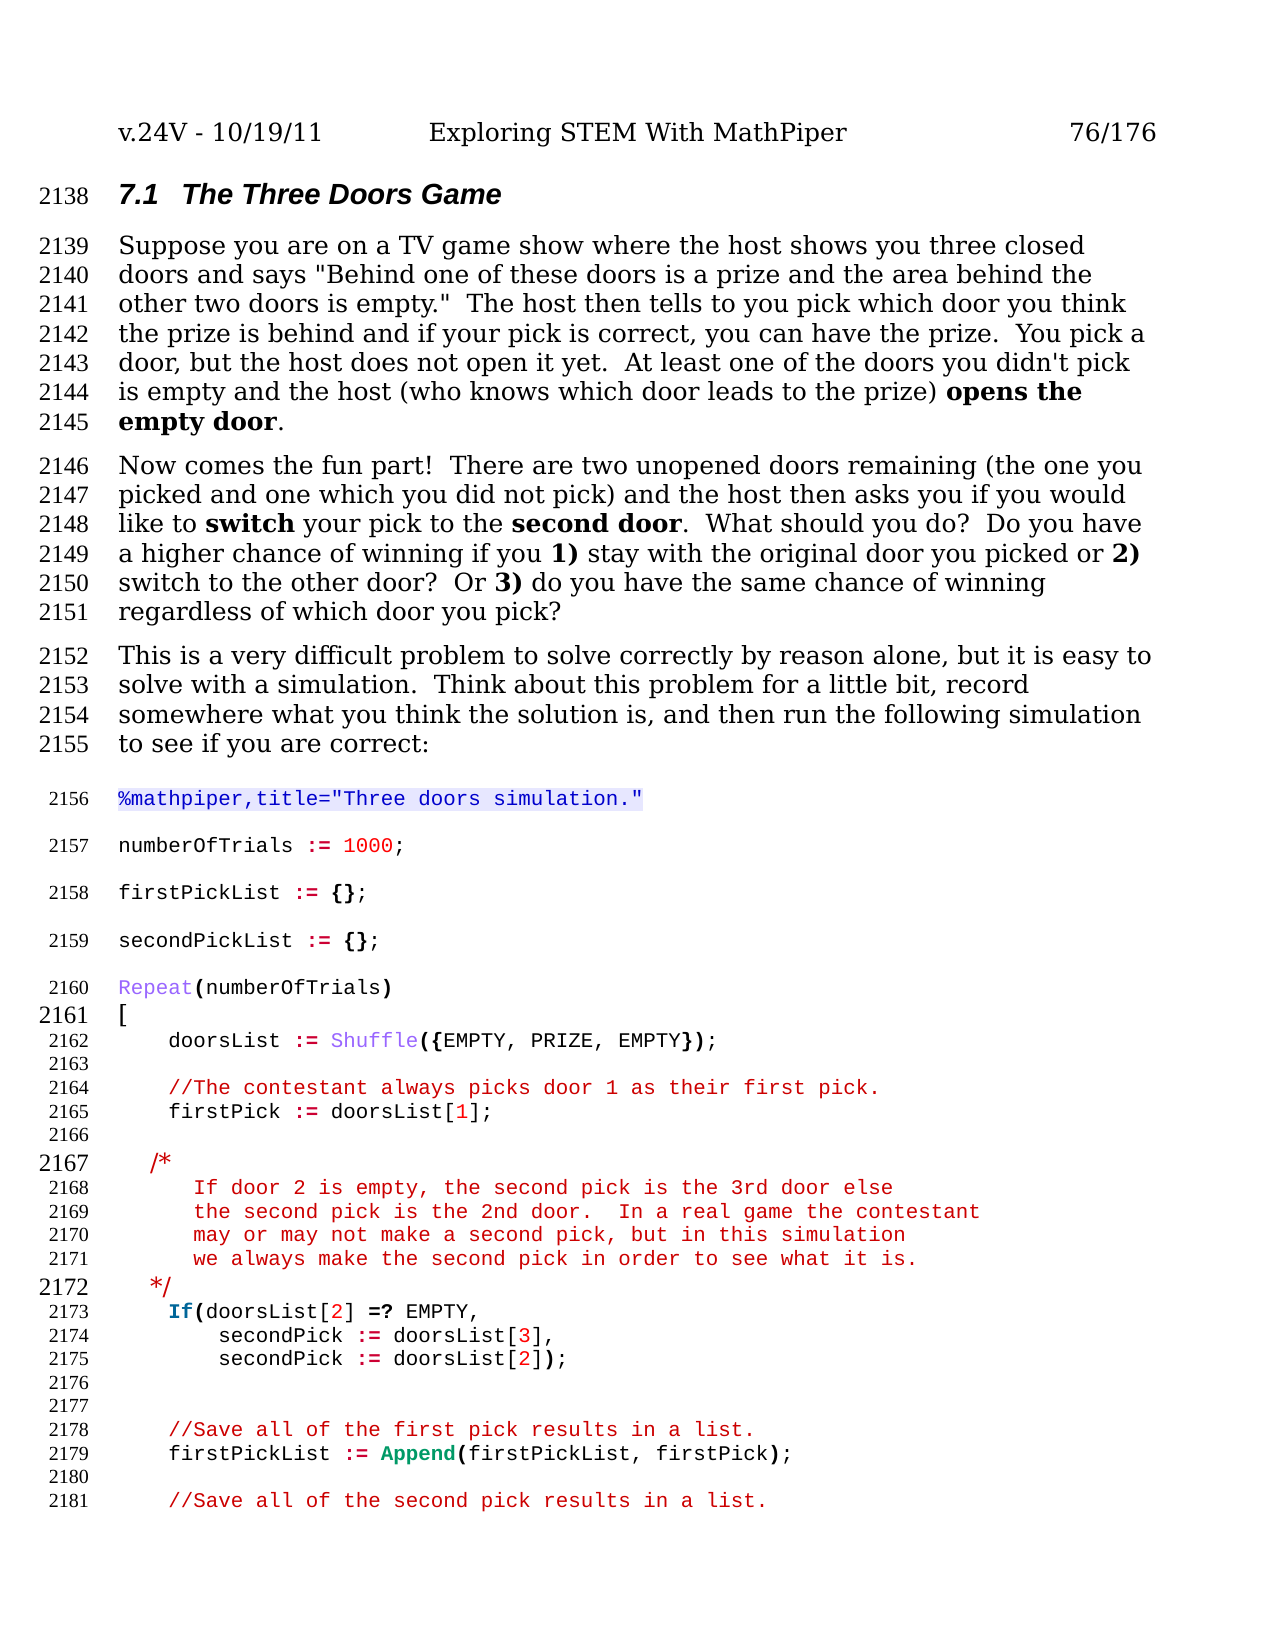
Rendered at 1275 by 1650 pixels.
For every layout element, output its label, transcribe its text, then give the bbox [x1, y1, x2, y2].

text Now comes the fun part! There are two unopened doors remaining (the one you picked and one which you did not pick) and the host then asks you if you would like to switch your pick to the second door. What should you do? Do you have a higher chance of winning if you 1) stay with the original door you picked or 2) switch to the other door? Or 3) do you have the same chance of winning regardless of which door you pick? [118, 451, 1157, 626]
text the second pick is the 2nd door. In a real game the contestant [118, 1201, 1157, 1224]
text firstPickList := Append(firstPickList, firstPick); [118, 1443, 1157, 1466]
text doorsList := Shuffle({EMPTY, PRIZE, EMPTY}); [118, 1030, 1157, 1053]
text Suppose you are on a TV game show where the host shows you three closed doors and says "Behind one of these doors is a prize and the area behind the other two doors is empty." The host then tells to you pick which door you think the prize is behind and if your pick is correct, you can have the prize. You pick a door, but the host does not open it yet. At least one of the doors you didn't pick is empty and the host (who knows which door leads to the prize) opens the empty door. [118, 231, 1157, 436]
text If door 2 is empty, the second pick is the 3rd door else [118, 1177, 1157, 1201]
text This is a very difficult problem to solve correctly by reason alone, but it is easy to solve with a simulation. Think about this problem for a little bit, record somewhere what you think the solution is, and then run the following simulation to see if you are correct: [118, 641, 1157, 758]
text numberOfTrials := 1000; [118, 835, 1157, 859]
subtitle The Three Doors Game [118, 177, 1157, 210]
text Repeat(numberOfTrials) [118, 977, 1157, 1001]
text */ [118, 1272, 1157, 1301]
text [ [118, 1001, 1157, 1030]
text secondPick := doorsList[3], [118, 1324, 1157, 1348]
text we always make the second pick in order to see what it is. [118, 1248, 1157, 1272]
text secondPick := doorsList[2]); [118, 1348, 1157, 1372]
text secondPickList := {}; [118, 930, 1157, 953]
text may or may not make a second pick, but in this simulation [118, 1224, 1157, 1248]
text //The contestant always picks door 1 as their first pick. [118, 1077, 1157, 1101]
text /* [118, 1148, 1157, 1177]
text firstPickList := {}; [118, 882, 1157, 906]
text //Save all of the first pick results in a list. [118, 1419, 1157, 1443]
text //Save all of the second pick results in a list. [118, 1490, 1157, 1514]
text If(doorsList[2] =? EMPTY, [118, 1301, 1157, 1324]
text %mathpiper,title="Three doors simulation." [118, 788, 1157, 811]
text firstPick := doorsList[1]; [118, 1101, 1157, 1124]
